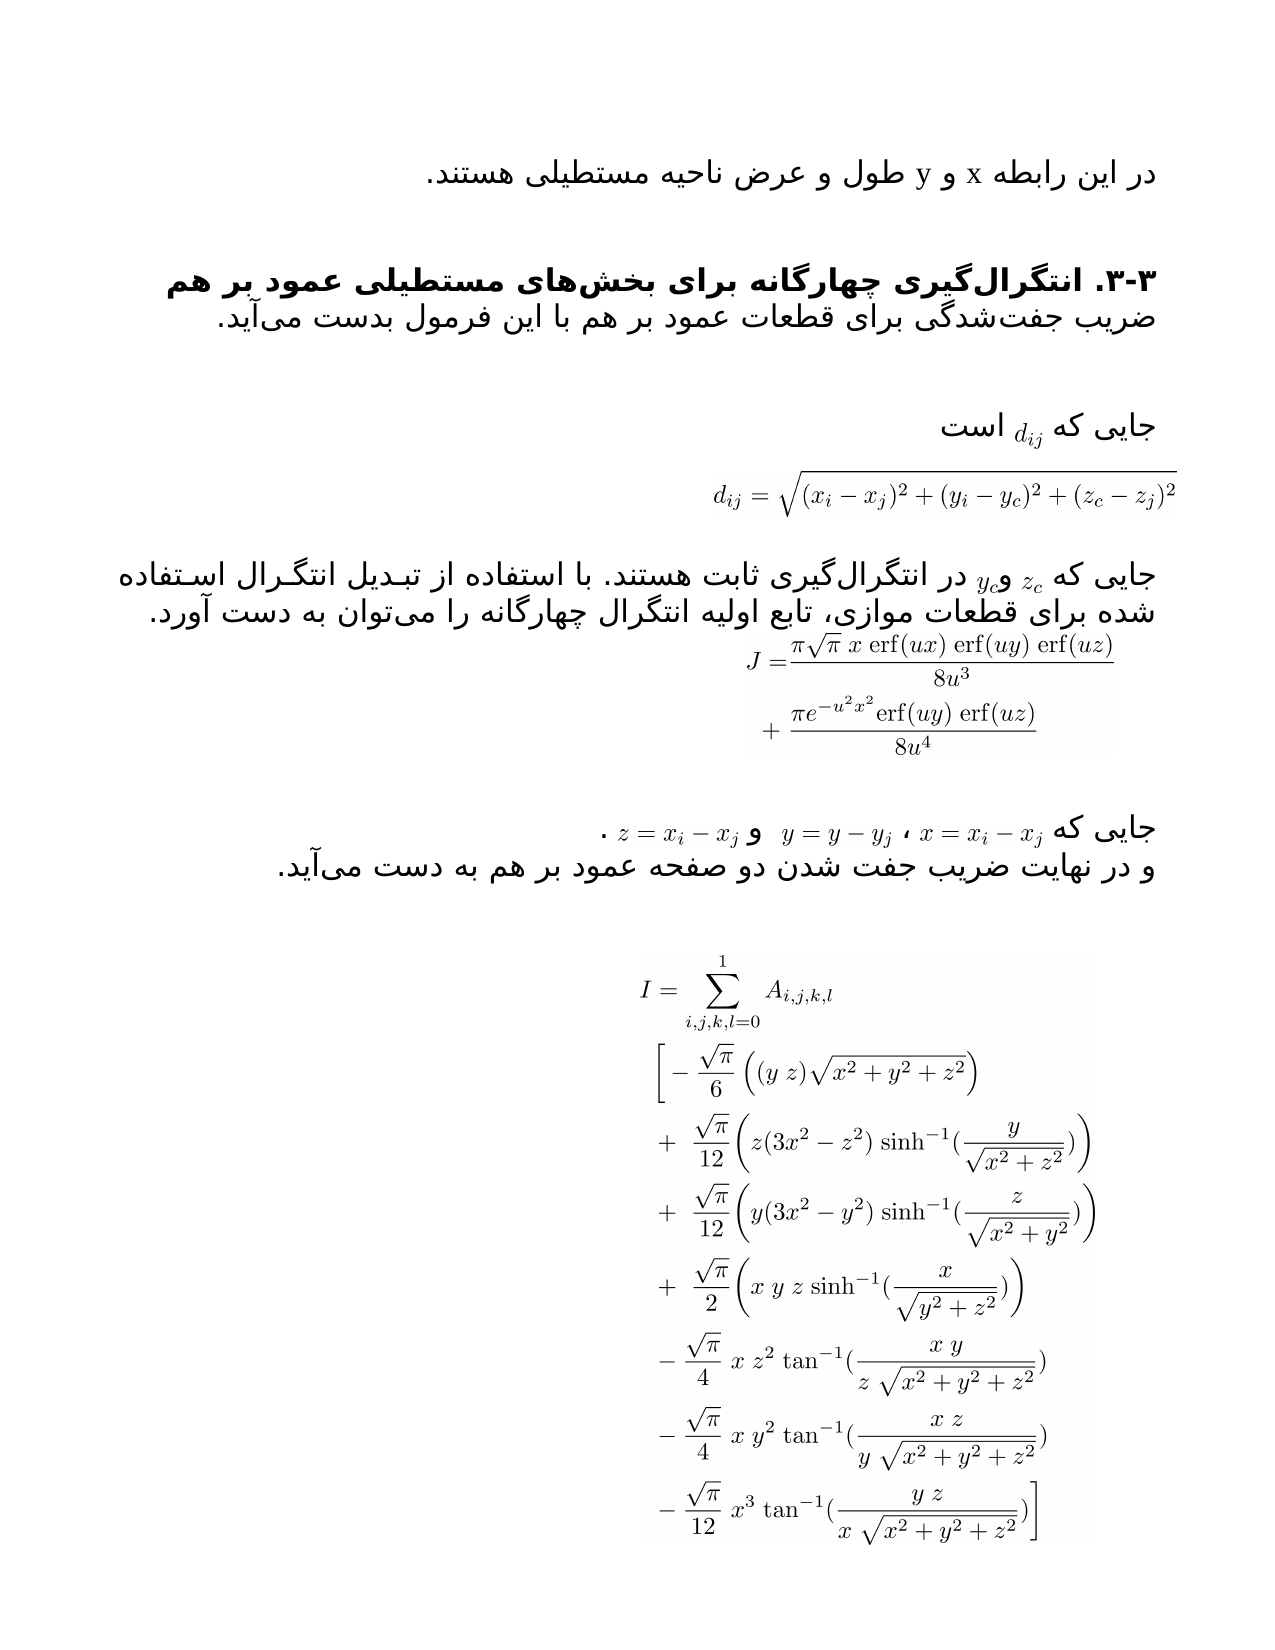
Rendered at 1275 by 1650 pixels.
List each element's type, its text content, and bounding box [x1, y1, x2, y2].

text جایی که و در انتگرال‌گیری ثابت هستند. با استفاده از تبدیل انتگرال استفاده شده برای قطعات موازی، تابع اولیه انتگرال چهارگانه را می‌توان به دست آورد. [118, 556, 1157, 630]
picture [640, 955, 1095, 1545]
picture [1022, 577, 1042, 593]
picture [747, 633, 1114, 755]
picture [920, 829, 1042, 848]
picture [714, 471, 1177, 517]
picture [977, 577, 998, 594]
text در این رابطه x و y طول و عرض ناحیه مستطیلی هستند. [118, 154, 1157, 191]
picture [618, 829, 738, 848]
text و در نهایت ضریب جفت شدن دو صفحه عمود بر هم به دست می‌آید. [118, 848, 1157, 884]
text ۳-۳. انتگرال‌گیری چهارگانه برای بخش‌های مستطیلی عمود بر هم [118, 262, 1157, 299]
picture [782, 829, 891, 848]
picture [1015, 423, 1042, 449]
text ضریب جفت‌شدگی برای قطعات عمود بر هم با این فرمول بدست می‌آید. [118, 299, 1157, 335]
text جایی که است [118, 407, 1157, 448]
text جایی که ، و . [118, 809, 1157, 848]
